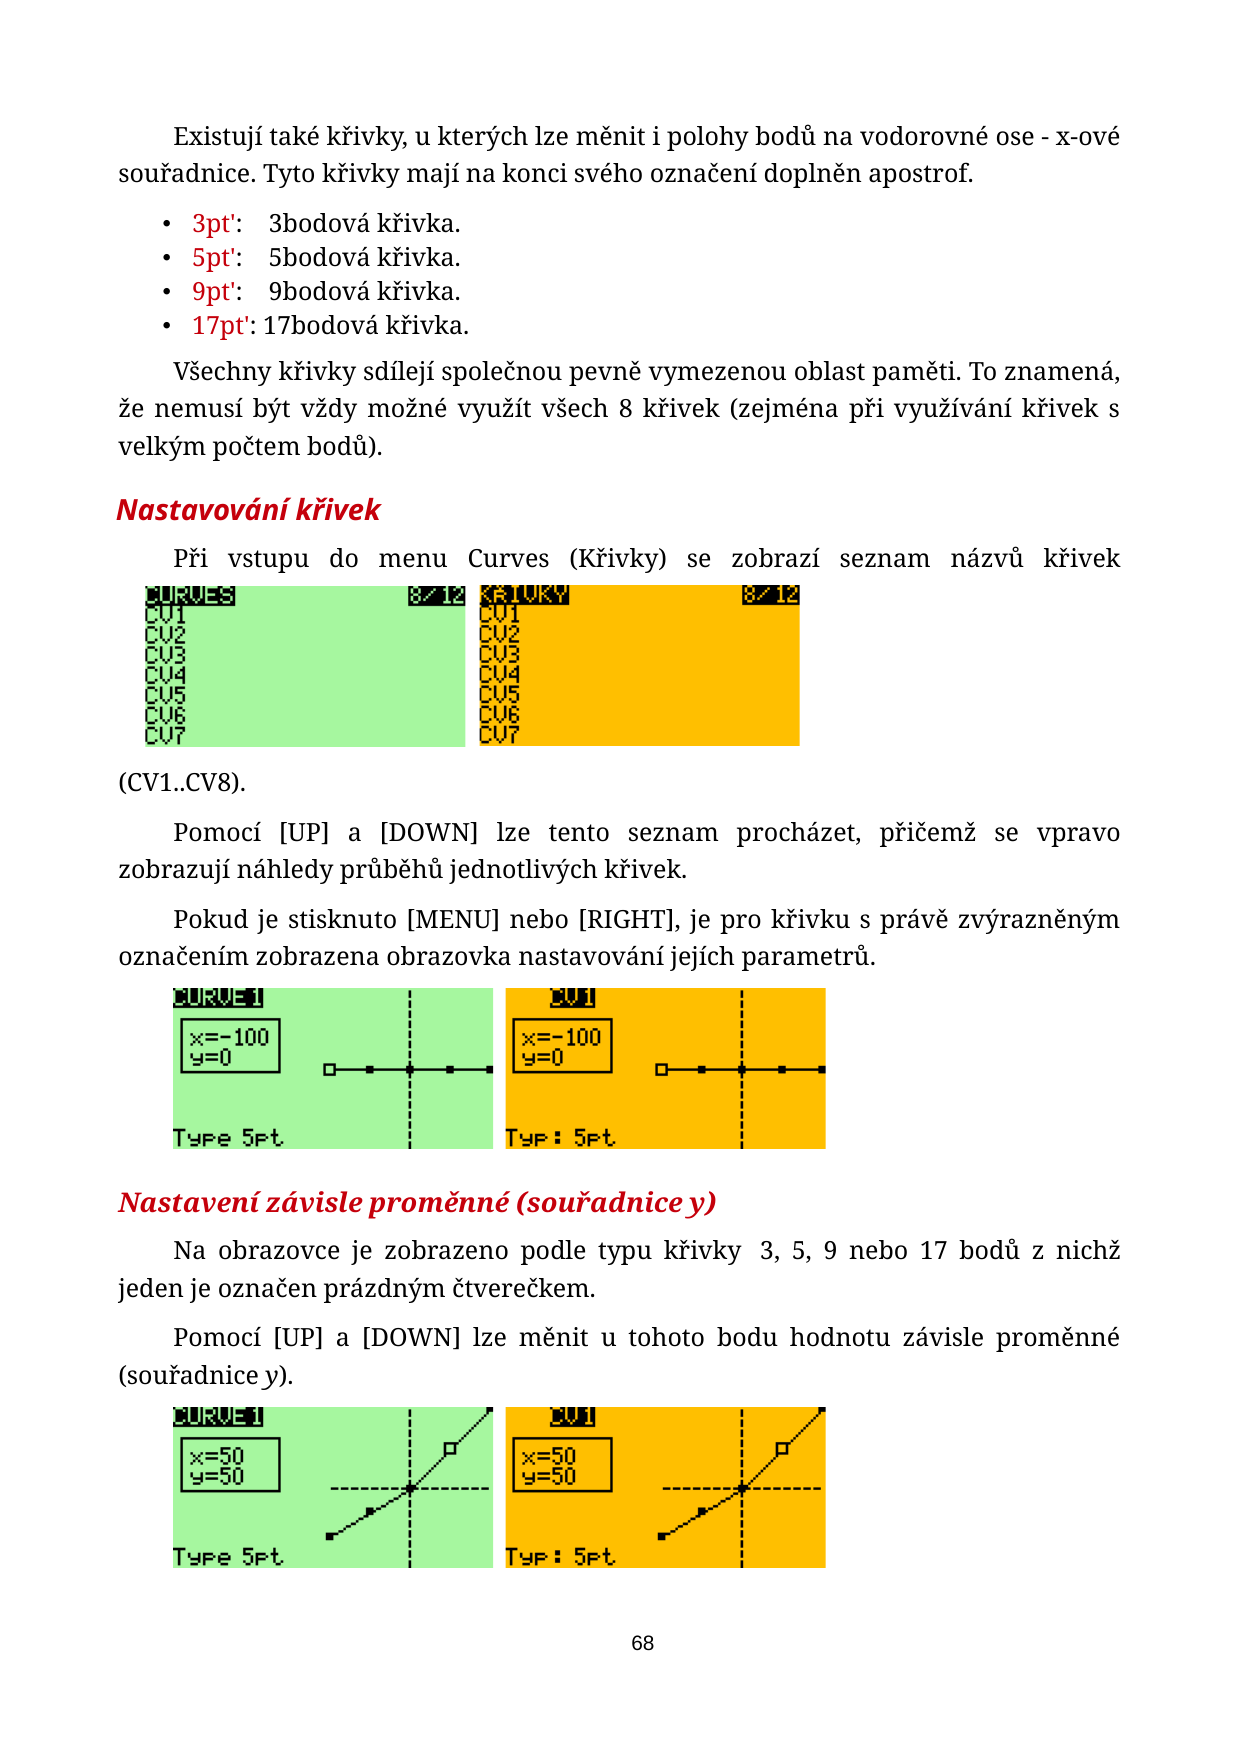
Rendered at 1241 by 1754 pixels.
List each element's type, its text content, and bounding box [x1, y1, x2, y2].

list 3pt': 3bodová křivka. [162, 205, 1122, 239]
picture [505, 988, 826, 1149]
picture [505, 1407, 826, 1568]
picture [145, 586, 466, 747]
picture [173, 988, 494, 1149]
picture [173, 1407, 494, 1568]
text Pomocí [UP] a [DOWN] lze tento seznam procházet, přičemž se vpravo zobrazují náhle­dy průběhů jednotlivých křivek. [118, 814, 1122, 886]
text Pomocí [UP] a [DOWN] lze měnit u tohoto bodu hodnotu závisle proměnné (souřadni­ce y). [118, 1320, 1122, 1392]
text Existují také křivky, u kterých lze měnit i polohy bodů na vodorovné ose - x-ové souřadnice. Tyto křivky mají na konci svého označení doplněn apostrof. [118, 118, 1122, 189]
list 5pt': 5bodová křivka. [162, 239, 1122, 273]
subtitle Nastavování křivek [116, 490, 1122, 529]
text Pokud je stisknuto [MENU] nebo [RIGHT], je pro křivku s právě zvýrazněným ozna­čením zobrazena obrazovka nastavování jejích parametrů. [118, 902, 1122, 973]
text Na obrazovce je zobrazeno podle typu křivky 3, 5, 9 nebo 17 bodů z nichž jeden je ozna­čen prázdným čtverečkem. [118, 1233, 1122, 1304]
subtitle Nastavení závisle proměnné (souřadnice y) [118, 1183, 1122, 1220]
text Při vstupu do menu Curves (Křivky) se zobrazí seznam názvů křivek (CV1..CV8). [118, 541, 1122, 798]
list 9pt': 9bodová křivka. [162, 273, 1122, 307]
picture [479, 585, 800, 746]
list 17pt': 17bodová křivka. [162, 307, 1122, 342]
text Všechny křivky sdílejí společnou pevně vymezenou oblast paměti. To znamená, že ne­musí být vždy možné využít všech 8 křivek (zejména při využívání křivek s velkým počtem bodů). [118, 353, 1122, 462]
